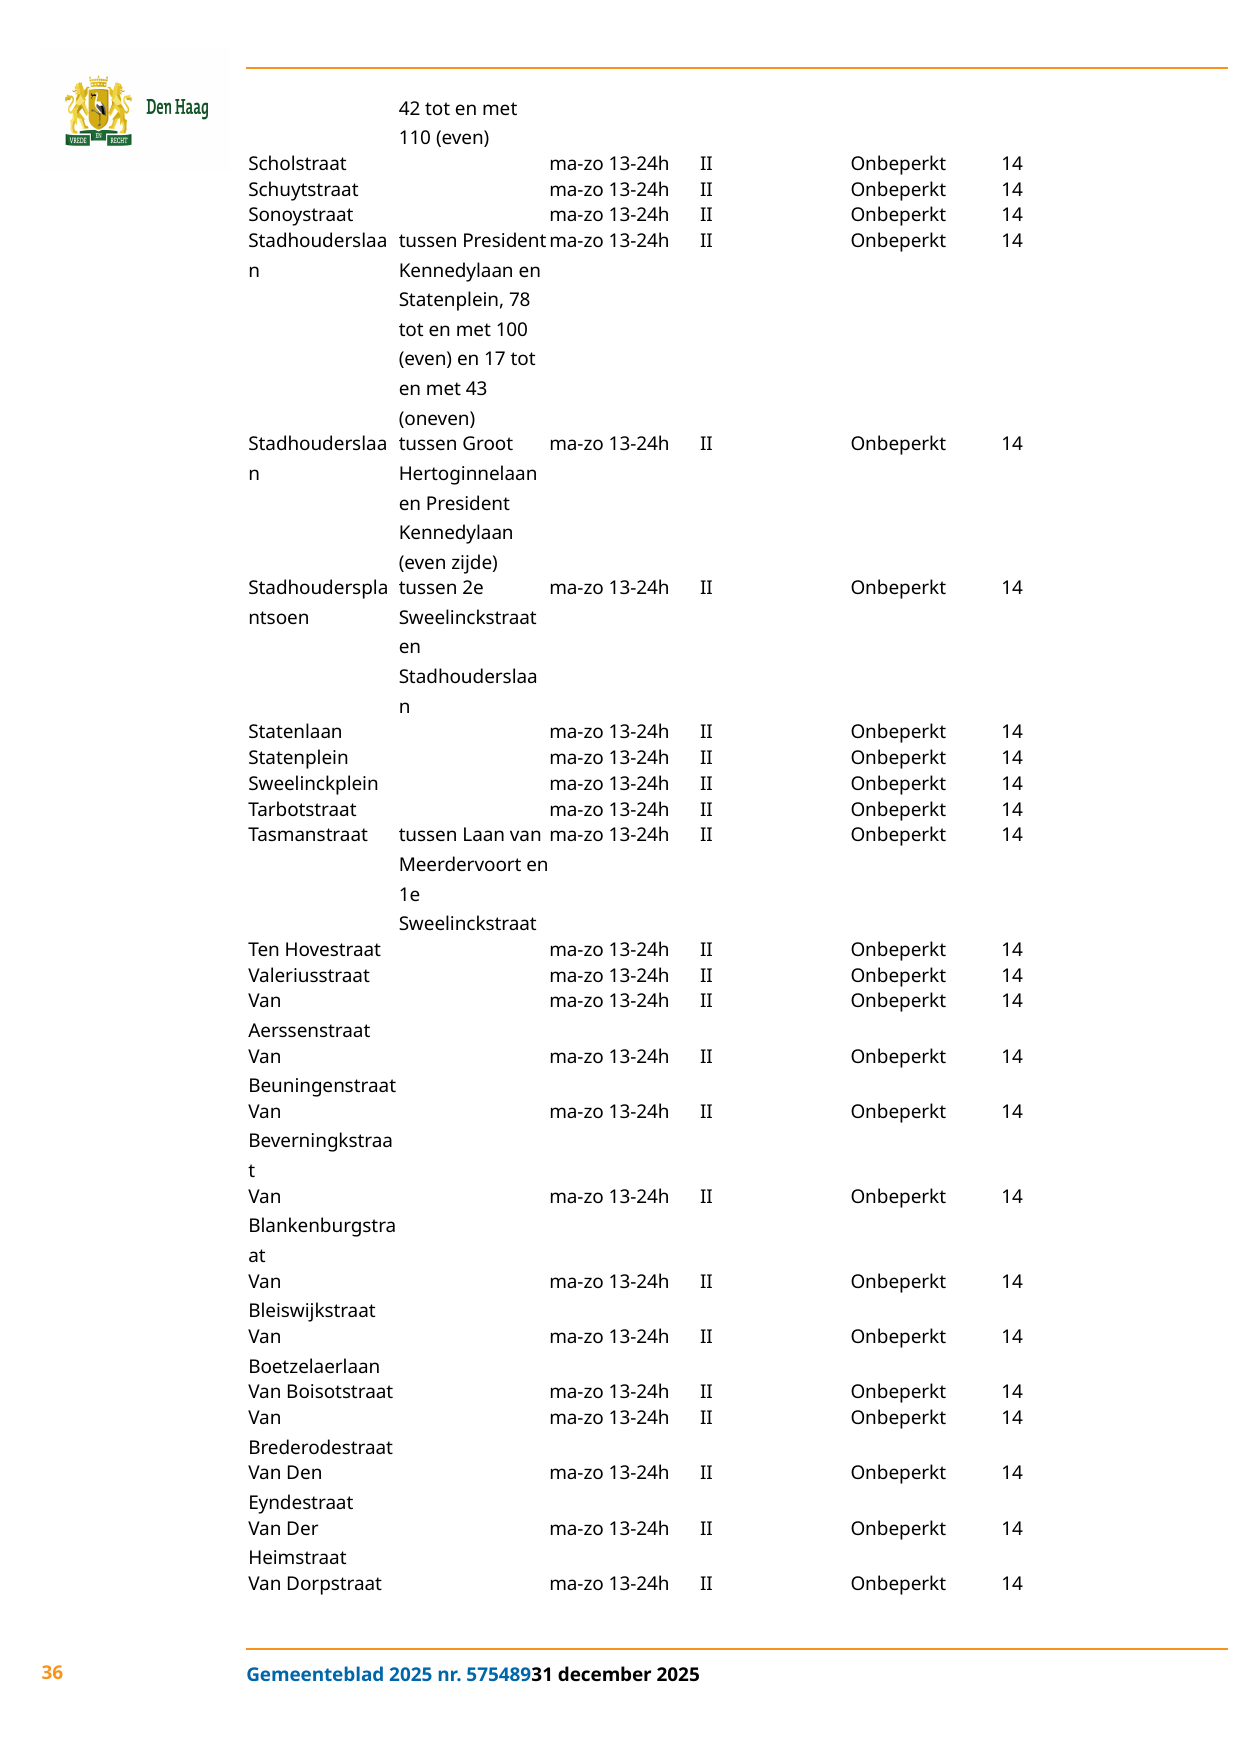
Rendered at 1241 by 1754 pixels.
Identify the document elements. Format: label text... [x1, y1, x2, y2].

table_cell [399, 1183, 549, 1268]
table_cell ma-zo 13-24h [549, 575, 700, 719]
table_cell Stadhouderslaan [248, 431, 398, 574]
table_cell II [700, 1404, 850, 1459]
table_cell Van Blankenburgstraat [248, 1183, 398, 1268]
table_cell [1001, 95, 1152, 150]
table_cell 14 [1001, 988, 1152, 1043]
table_cell 14 [1001, 575, 1152, 719]
table_cell [399, 719, 549, 744]
table_cell [399, 988, 549, 1043]
table_cell 42 tot en met 110 (even) [399, 95, 549, 150]
table_cell [700, 95, 850, 150]
table_cell Van Der Heimstraat [248, 1515, 398, 1570]
table_cell [399, 796, 549, 822]
table_cell Onbeperkt [850, 796, 1001, 822]
table_cell 14 [1001, 1515, 1152, 1570]
table_cell [399, 150, 549, 176]
table_cell Van Beverningkstraat [248, 1098, 398, 1183]
table_cell tussen Laan van Meerdervoort en 1e Sweelinckstraat [399, 822, 549, 936]
table_cell 14 [1001, 796, 1152, 822]
table_cell Tarbotstraat [248, 796, 398, 822]
table_cell II [700, 1570, 850, 1596]
table_cell [248, 95, 398, 150]
table_cell II [700, 770, 850, 796]
table_cell ma-zo 13-24h [549, 1043, 700, 1098]
table_cell ma-zo 13-24h [549, 227, 700, 431]
table_cell Onbeperkt [850, 1404, 1001, 1459]
table_cell ma-zo 13-24h [549, 431, 700, 574]
table_cell 14 [1001, 719, 1152, 744]
table_cell [399, 1043, 549, 1098]
table_cell Van Boisotstraat [248, 1379, 398, 1404]
table_cell Onbeperkt [850, 1323, 1001, 1378]
table_cell 14 [1001, 936, 1152, 962]
table_cell Van Bleiswijkstraat [248, 1268, 398, 1323]
table_cell 14 [1001, 1268, 1152, 1323]
table_cell ma-zo 13-24h [549, 936, 700, 962]
table_cell Onbeperkt [850, 176, 1001, 202]
table_cell Valeriusstraat [248, 962, 398, 987]
table_cell Onbeperkt [850, 770, 1001, 796]
table_cell II [700, 1460, 850, 1515]
table_cell Onbeperkt [850, 719, 1001, 744]
table_cell Van Boetzelaerlaan [248, 1323, 398, 1378]
table_cell Onbeperkt [850, 1515, 1001, 1570]
table_cell ma-zo 13-24h [549, 796, 700, 822]
table_cell ma-zo 13-24h [549, 150, 700, 176]
table_cell Statenplein [248, 744, 398, 770]
table_cell Onbeperkt [850, 431, 1001, 574]
table_cell 14 [1001, 1098, 1152, 1183]
picture [41, 47, 231, 172]
table_cell [399, 1323, 549, 1378]
table_cell II [700, 962, 850, 987]
table_cell 14 [1001, 176, 1152, 202]
table_cell [399, 1379, 549, 1404]
table_cell II [700, 744, 850, 770]
table_cell ma-zo 13-24h [549, 1268, 700, 1323]
table_cell Onbeperkt [850, 1460, 1001, 1515]
table_cell 14 [1001, 1379, 1152, 1404]
table_cell II [700, 1268, 850, 1323]
table_cell [399, 176, 549, 202]
table_cell [399, 744, 549, 770]
table_cell 14 [1001, 1183, 1152, 1268]
table_cell 14 [1001, 431, 1152, 574]
table_cell Van Brederodestraat [248, 1404, 398, 1459]
table_cell [850, 95, 1001, 150]
table_cell Onbeperkt [850, 150, 1001, 176]
table_cell ma-zo 13-24h [549, 1098, 700, 1183]
table_cell II [700, 575, 850, 719]
table_cell Tasmanstraat [248, 822, 398, 936]
table_cell Stadhoudersplantsoen [248, 575, 398, 719]
table_cell II [700, 822, 850, 936]
table_cell ma-zo 13-24h [549, 822, 700, 936]
table_cell Onbeperkt [850, 1570, 1001, 1596]
table_cell II [700, 936, 850, 962]
table_cell Onbeperkt [850, 1379, 1001, 1404]
table_cell [399, 1098, 549, 1183]
table_cell 14 [1001, 770, 1152, 796]
table_cell Onbeperkt [850, 822, 1001, 936]
table_cell II [700, 1379, 850, 1404]
table_cell [399, 202, 549, 227]
table_cell ma-zo 13-24h [549, 719, 700, 744]
table_cell 14 [1001, 227, 1152, 431]
table_cell [549, 95, 700, 150]
table_cell ma-zo 13-24h [549, 202, 700, 227]
table_cell ma-zo 13-24h [549, 744, 700, 770]
table_cell [399, 1460, 549, 1515]
table_cell ma-zo 13-24h [549, 1570, 700, 1596]
table_cell Onbeperkt [850, 575, 1001, 719]
table_cell II [700, 719, 850, 744]
table_cell 14 [1001, 202, 1152, 227]
table_cell Onbeperkt [850, 1098, 1001, 1183]
table_cell Van Den Eyndestraat [248, 1460, 398, 1515]
table_cell Schuytstraat [248, 176, 398, 202]
table_cell Onbeperkt [850, 744, 1001, 770]
table_cell Onbeperkt [850, 1043, 1001, 1098]
table_cell II [700, 1515, 850, 1570]
table_cell [399, 770, 549, 796]
table_cell II [700, 796, 850, 822]
table_cell ma-zo 13-24h [549, 1515, 700, 1570]
table_cell 14 [1001, 1043, 1152, 1098]
table_cell tussen Groot Hertoginnelaan en President Kennedylaan (even zijde) [399, 431, 549, 574]
table_cell Onbeperkt [850, 988, 1001, 1043]
table_cell Van Dorpstraat [248, 1570, 398, 1596]
table_cell 14 [1001, 822, 1152, 936]
table_cell ma-zo 13-24h [549, 1379, 700, 1404]
table_cell Onbeperkt [850, 1183, 1001, 1268]
table_cell II [700, 227, 850, 431]
table_cell ma-zo 13-24h [549, 1404, 700, 1459]
table_cell [399, 1404, 549, 1459]
table_cell Van Aerssenstraat [248, 988, 398, 1043]
table_cell II [700, 202, 850, 227]
table_cell 14 [1001, 1404, 1152, 1459]
table_cell II [700, 988, 850, 1043]
table_cell II [700, 1183, 850, 1268]
table_cell Ten Hovestraat [248, 936, 398, 962]
table_cell Van Beuningenstraat [248, 1043, 398, 1098]
table_cell II [700, 431, 850, 574]
table_cell II [700, 150, 850, 176]
table_cell ma-zo 13-24h [549, 1460, 700, 1515]
table_cell ma-zo 13-24h [549, 1183, 700, 1268]
table_cell 14 [1001, 744, 1152, 770]
table_cell Statenlaan [248, 719, 398, 744]
table_cell [399, 1268, 549, 1323]
table_cell 14 [1001, 150, 1152, 176]
table_cell Stadhouderslaan [248, 227, 398, 431]
table_cell ma-zo 13-24h [549, 1323, 700, 1378]
table_cell II [700, 176, 850, 202]
table_cell II [700, 1043, 850, 1098]
table_cell Onbeperkt [850, 227, 1001, 431]
table_cell Onbeperkt [850, 936, 1001, 962]
table_cell II [700, 1098, 850, 1183]
table_cell ma-zo 13-24h [549, 770, 700, 796]
table_cell 14 [1001, 962, 1152, 987]
table_cell 14 [1001, 1570, 1152, 1596]
table_cell Scholstraat [248, 150, 398, 176]
table_cell [399, 962, 549, 987]
table_cell [399, 1570, 549, 1596]
table_cell Sonoystraat [248, 202, 398, 227]
table_cell ma-zo 13-24h [549, 962, 700, 987]
table_cell [399, 936, 549, 962]
table_cell ma-zo 13-24h [549, 176, 700, 202]
table_cell tussen 2e Sweelinckstraat en Stadhouderslaan [399, 575, 549, 719]
table_cell II [700, 1323, 850, 1378]
table_cell Sweelinckplein [248, 770, 398, 796]
table_cell 14 [1001, 1460, 1152, 1515]
table_cell Onbeperkt [850, 962, 1001, 987]
table_cell [399, 1515, 549, 1570]
table_cell 14 [1001, 1323, 1152, 1378]
table_cell Onbeperkt [850, 202, 1001, 227]
table_cell Onbeperkt [850, 1268, 1001, 1323]
table_cell tussen President Kennedylaan en Statenplein, 78 tot en met 100 (even) en 17 tot en met 43 (oneven) [399, 227, 549, 431]
table_cell ma-zo 13-24h [549, 988, 700, 1043]
